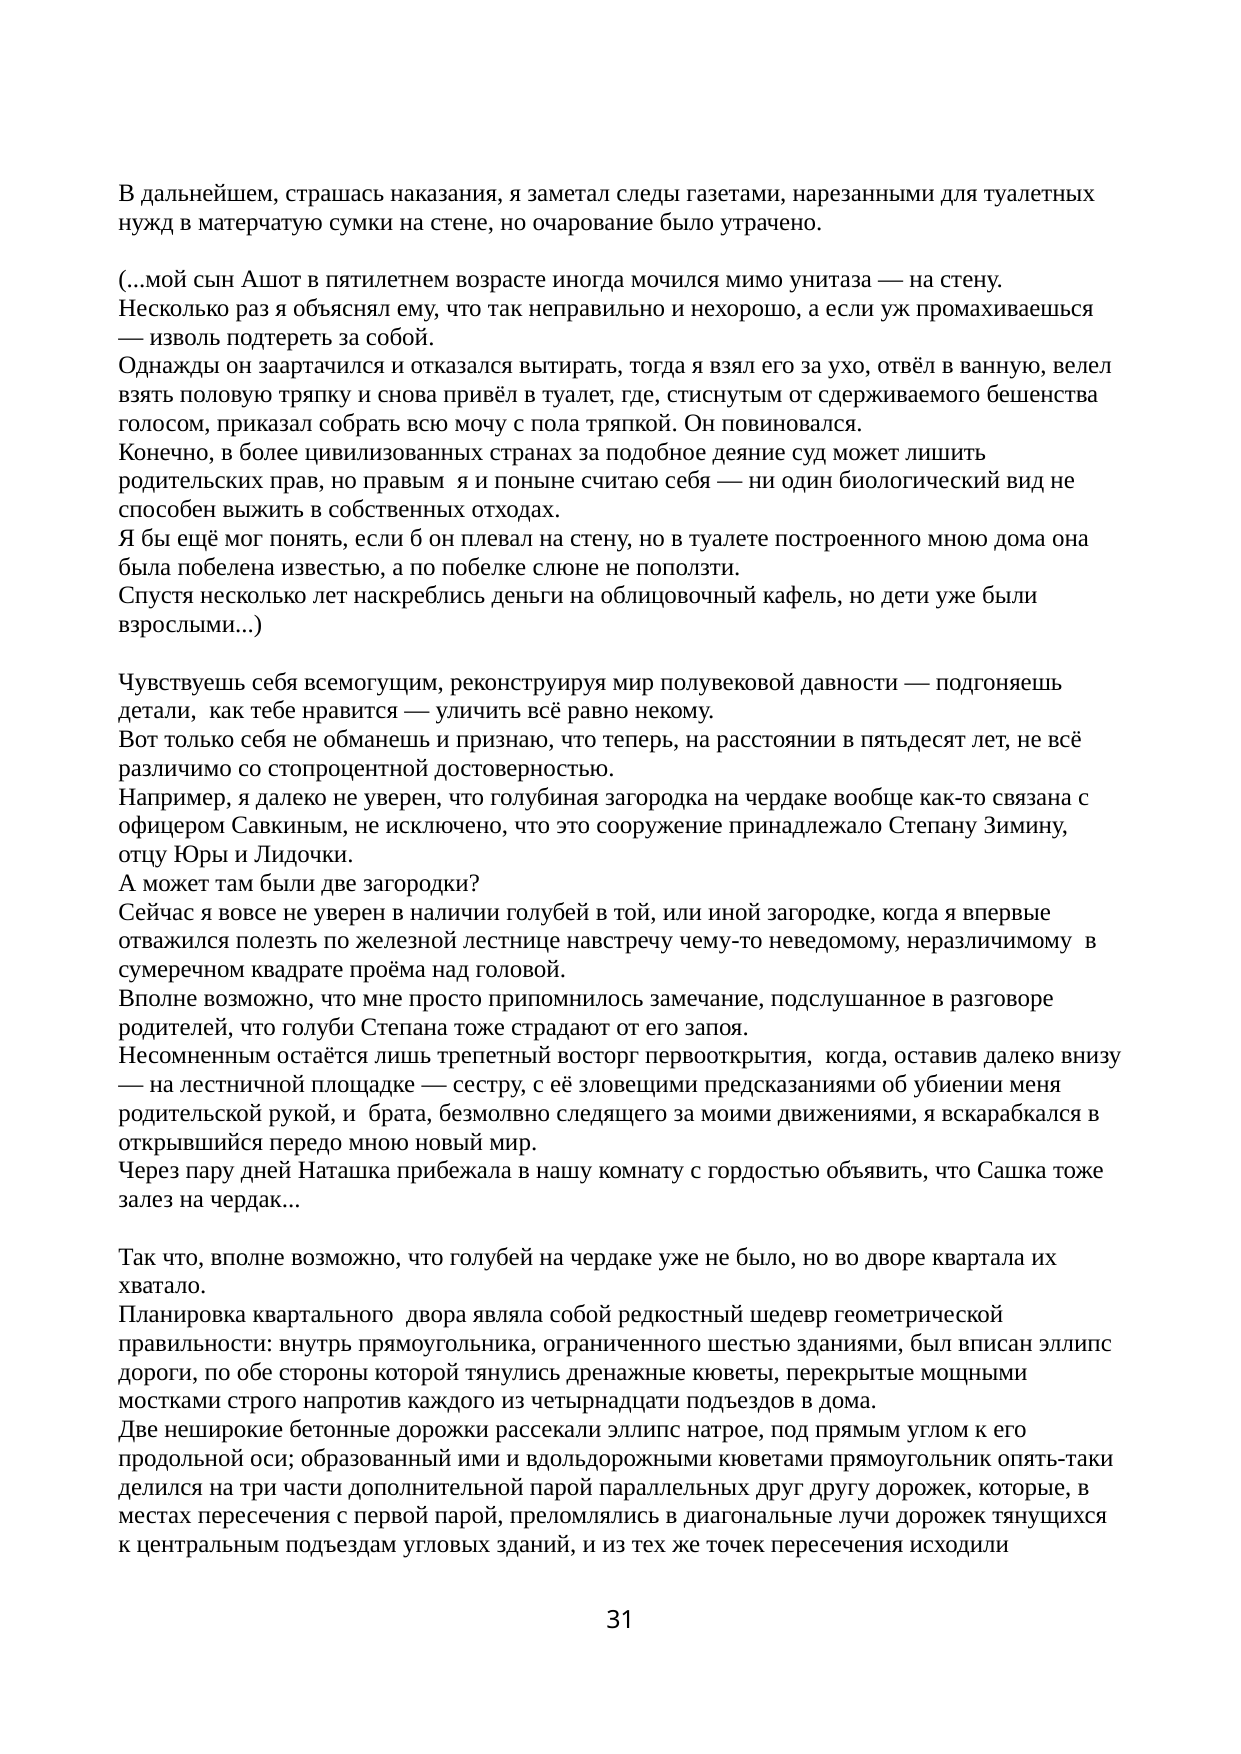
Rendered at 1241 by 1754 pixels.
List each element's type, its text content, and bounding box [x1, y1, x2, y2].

text Вот только себя не обманешь и признаю, что теперь, на расстоянии в пятьдесят лет, не всё различимо со стопроцентной достоверностью. [118, 724, 1122, 782]
text А может там были две загородки? [118, 868, 1122, 897]
text Планировка квартального двора являла собой редкостный шедевр геометрической правильности: внутрь прямоугольника, ограниченного шестью зданиями, был вписан эллипс дороги, по обе стороны которой тянулись дренажные кюветы, перекрытые мощными мостками строго напротив каждого из четырнадцати подъездов в дома. [118, 1299, 1122, 1414]
text Спустя несколько лет наскреблись деньги на облицовочный кафель, но дети уже были взрослыми...) [118, 581, 1122, 638]
text Я бы ещё мог понять, если б он плевал на стену, но в туалете построенного мною дома она была побелена известью, а по побелке слюне не поползти. [118, 523, 1122, 581]
text Вполне возможно, что мне просто припомнилось замечание, подслушанное в разговоре родителей, что голуби Степана тоже страдают от его запоя. [118, 983, 1122, 1041]
text Например, я далеко не уверен, что голубиная загородка на чердаке вообще как-то связана с офицером Савкиным, не исключено, что это сооружение принадлежало Степану Зимину, отцу Юры и Лидочки. [118, 782, 1122, 868]
text Однажды он заартачился и отказался вытирать, тогда я взял его за ухо, отвёл в ванную, велел взять половую тряпку и снова привёл в туалет, где, стиснутым от сдерживаемого бешенства голосом, приказал собрать всю мочу с пола тряпкой. Он повиновался. [118, 351, 1122, 437]
text (...мой сын Ашот в пятилетнем возрасте иногда мочился мимо унитаза — на стену. [118, 264, 1122, 293]
text Конечно, в более цивилизованных странах за подобное деяние суд может лишить родительских прав, но правым я и поныне считаю себя — ни один биологический вид не способен выжить в собственных отходах. [118, 437, 1122, 523]
text Две неширокие бетонные дорожки рассекали эллипс натрое, под прямым углом к его продольной оси; образованный ими и вдольдорожными кюветами прямоугольник опять-таки делился на три части дополнительной парой параллельных друг другу дорожек, которые, в местах пересечения с первой парой, преломлялись в диагональные лучи дорожек тянущихся к центральным подъездам угловых зданий, и из тех же точек пересечения исходили [118, 1414, 1122, 1558]
text Через пару дней Наташка прибежала в нашу комнату с гордостью объявить, что Сашка тоже залез на чердак... [118, 1156, 1122, 1213]
text Сейчас я вовсе не уверен в наличии голубей в той, или иной загородке, когда я впервые отважился полезть по железной лестнице навстречу чему-то неведомому, неразличимому в сумеречном квадрате проёма над головой. [118, 897, 1122, 983]
text Несколько раз я объяснял ему, что так неправильно и нехорошо, а если уж промахиваешься — изволь подтереть за собой. [118, 293, 1122, 351]
text Так что, вполне возможно, что голубей на чердаке уже не было, но во дворе квартала их хватало. [118, 1242, 1122, 1299]
text Чувствуешь себя всемогущим, реконструируя мир полувековой давности — подгоняешь детали, как тебе нравится — уличить всё равно некому. [118, 667, 1122, 724]
text Несомненным остаётся лишь трепетный восторг первооткрытия, когда, оставив далеко внизу — на лестничной площадке — сестру, с её зловещими предсказаниями об убиении меня родительской рукой, и брата, безмолвно следящего за моими движениями, я вскарабкался в открывшийся передо мною новый мир. [118, 1041, 1122, 1156]
text В дальнейшем, страшась наказания, я заметал следы газетами, нарезанными для туалетных нужд в матерчатую сумки на стене, но очарование было утрачено. [118, 178, 1122, 236]
